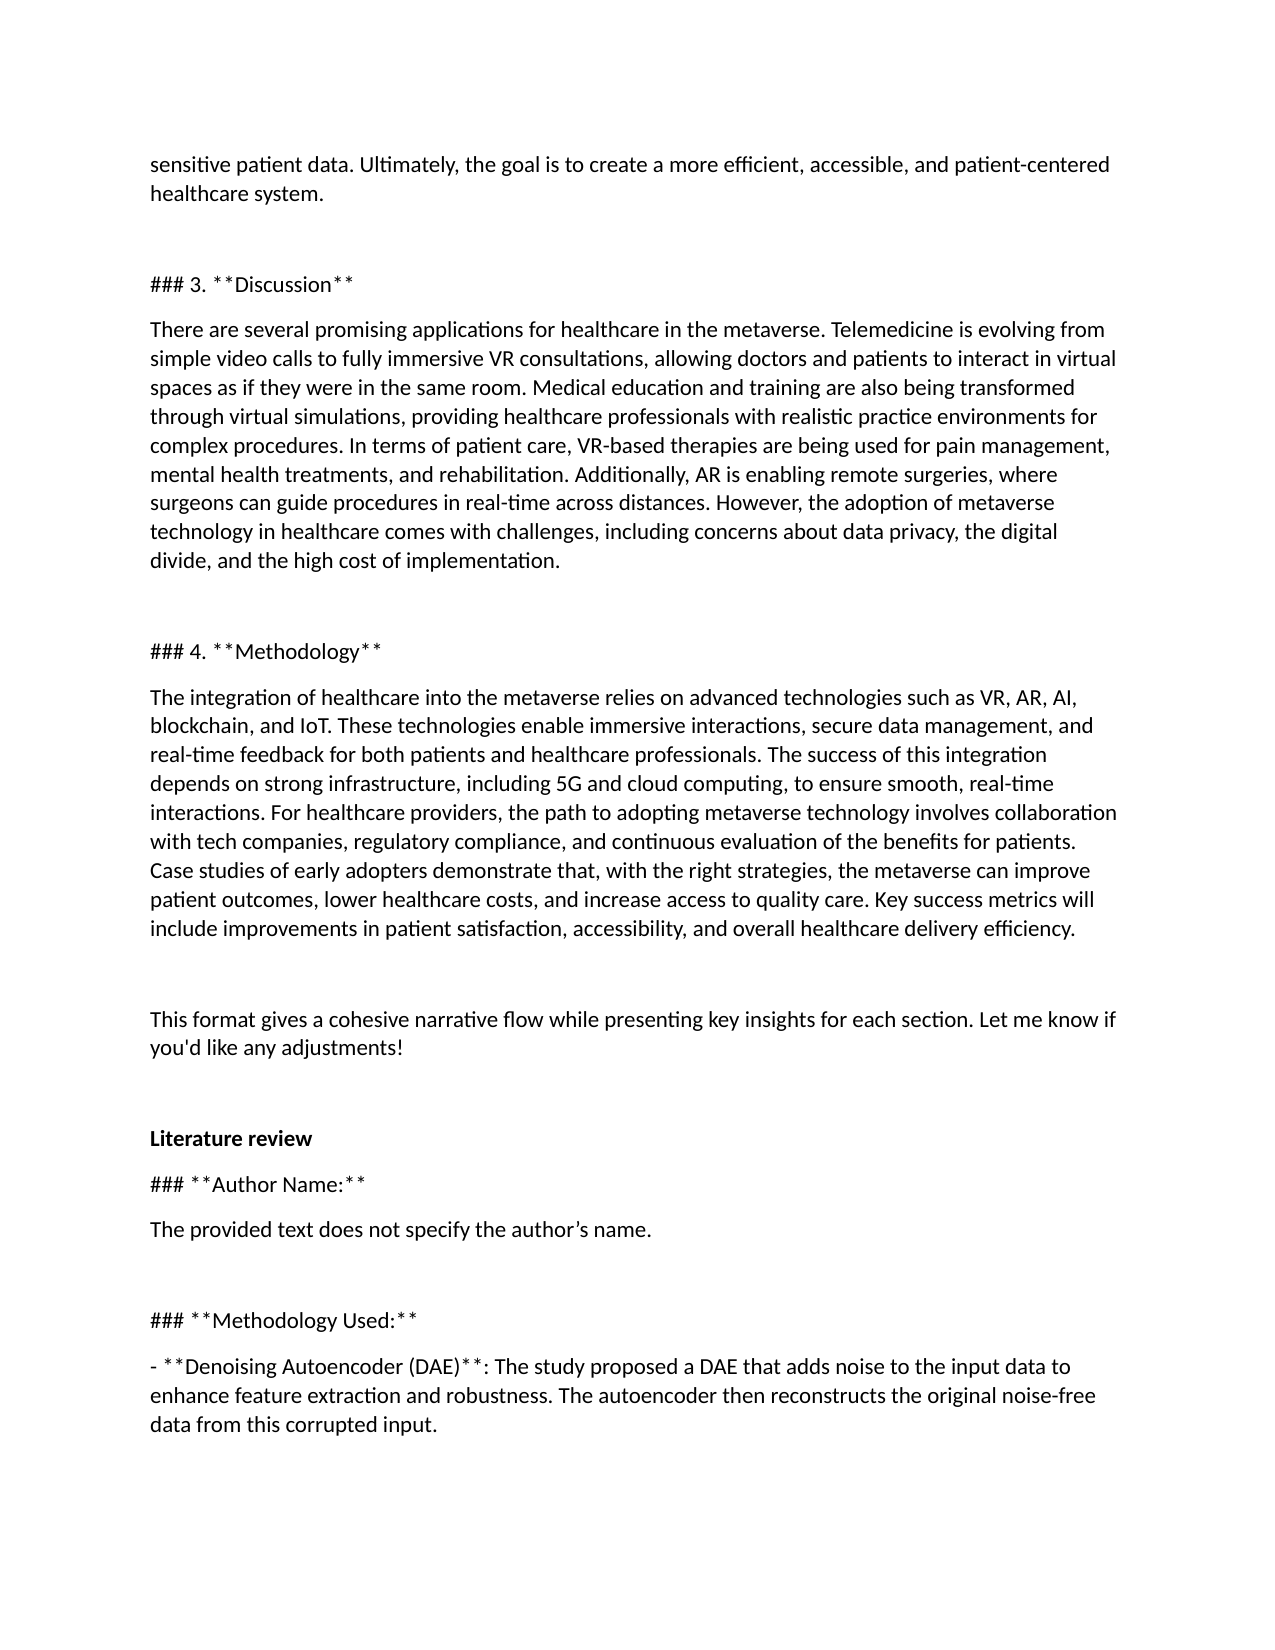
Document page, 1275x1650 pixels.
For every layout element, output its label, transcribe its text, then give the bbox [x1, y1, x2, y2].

text ### 3. **Discussion** [150, 270, 1125, 298]
text ### **Author Name:** [150, 1170, 1125, 1198]
text The integration of healthcare into the metaverse relies on advanced technologies such as VR, AR, AI, blockchain, and IoT. These technologies enable immersive interactions, secure data management, and real-time feedback for both patients and healthcare professionals. The success of this integration depends on strong infrastructure, including 5G and cloud computing, to ensure smooth, real-time interactions. For healthcare providers, the path to adopting metaverse technology involves collaboration with tech companies, regulatory compliance, and continuous evaluation of the benefits for patients. Case studies of early adopters demonstrate that, with the right strategies, the metaverse can improve patient outcomes, lower healthcare costs, and increase access to quality care. Key success metrics will include improvements in patient satisfaction, accessibility, and overall healthcare delivery efficiency. [150, 683, 1125, 942]
text This format gives a cohesive narrative flow while presenting key insights for each section. Let me know if you'd like any adjustments! [150, 1005, 1125, 1062]
text There are several promising applications for healthcare in the metaverse. Telemedicine is evolving from simple video calls to fully immersive VR consultations, allowing doctors and patients to interact in virtual spaces as if they were in the same room. Medical education and training are also being transformed through virtual simulations, providing healthcare professionals with realistic practice environments for complex procedures. In terms of patient care, VR-based therapies are being used for pain management, mental health treatments, and rehabilitation. Additionally, AR is enabling remote surgeries, where surgeons can guide procedures in real-time across distances. However, the adoption of metaverse technology in healthcare comes with challenges, including concerns about data privacy, the digital divide, and the high cost of implementation. [150, 315, 1125, 574]
text The provided text does not specify the author’s name. [150, 1216, 1125, 1244]
text ### **Methodology Used:** [150, 1307, 1125, 1335]
text - **Denoising Autoencoder (DAE)**: The study proposed a DAE that adds noise to the input data to enhance feature extraction and robustness. The autoencoder then reconstructs the original noise-free data from this corrupted input. [150, 1352, 1125, 1438]
text sensitive patient data. Ultimately, the goal is to create a more efficient, accessible, and patient-centered healthcare system. [150, 150, 1125, 207]
text Literature review [150, 1124, 1125, 1153]
text ### 4. **Methodology** [150, 637, 1125, 665]
